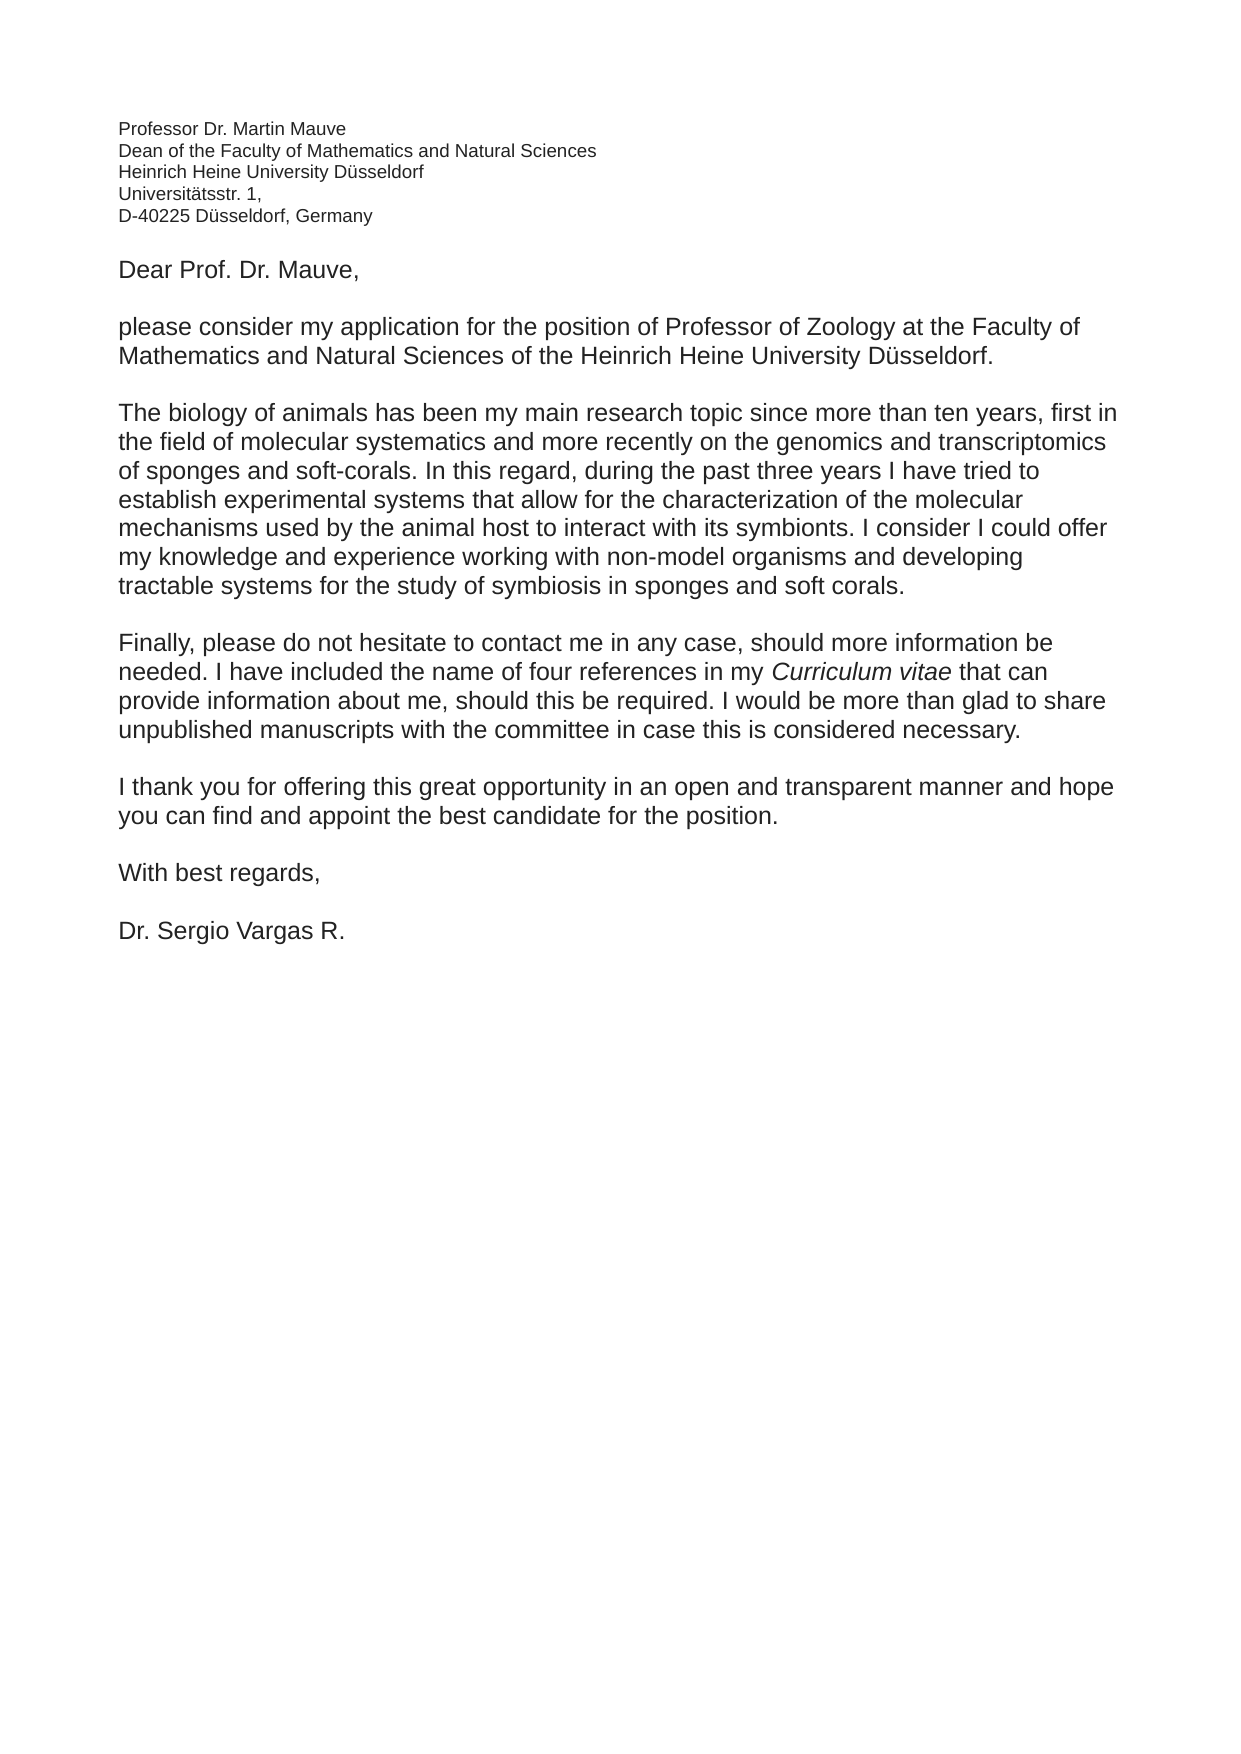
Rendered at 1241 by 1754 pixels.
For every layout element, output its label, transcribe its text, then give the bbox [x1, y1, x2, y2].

text Finally, please do not hesitate to contact me in any case, should more information be needed. I have included the name of four references in my Curriculum vitae that can provide information about me, should this be required. I would be more than glad to share unpublished manuscripts with the committee in case this is considered necessary. [118, 628, 1122, 743]
text Dear Prof. Dr. Mauve, [118, 255, 1122, 283]
text I thank you for offering this great opportunity in an open and transparent manner and hope you can find and appoint the best candidate for the position. [118, 772, 1122, 830]
text please consider my application for the position of Professor of Zoology at the Faculty of Mathematics and Natural Sciences of the Heinrich Heine University Düsseldorf . [118, 312, 1122, 370]
text The biology of animals has been my main research topic since more than ten years, first in the field of molecular systematics and more recently on the genomics and transcriptomics of sponges and soft-corals. In this regard, during the past three years I have tried to establish experimental systems that allow for the characterization of the molecular mechanisms used by the animal host to interact with its symbionts. I consider I could offer my knowledge and experience working with non-model organisms and developing tractable systems for the study of symbiosis in sponges and soft corals. [118, 398, 1122, 600]
text Dr. Sergio Vargas R. [118, 916, 1122, 945]
text Dean of the Faculty of Mathematics and Natural Sciences Heinrich Heine University Düsseldorf Universitätsstr. 1, D-40225 Düsseldorf, Germany [118, 140, 1122, 226]
text Professor Dr. Martin Mauve [118, 118, 1122, 140]
text With best regards, [118, 858, 1122, 887]
